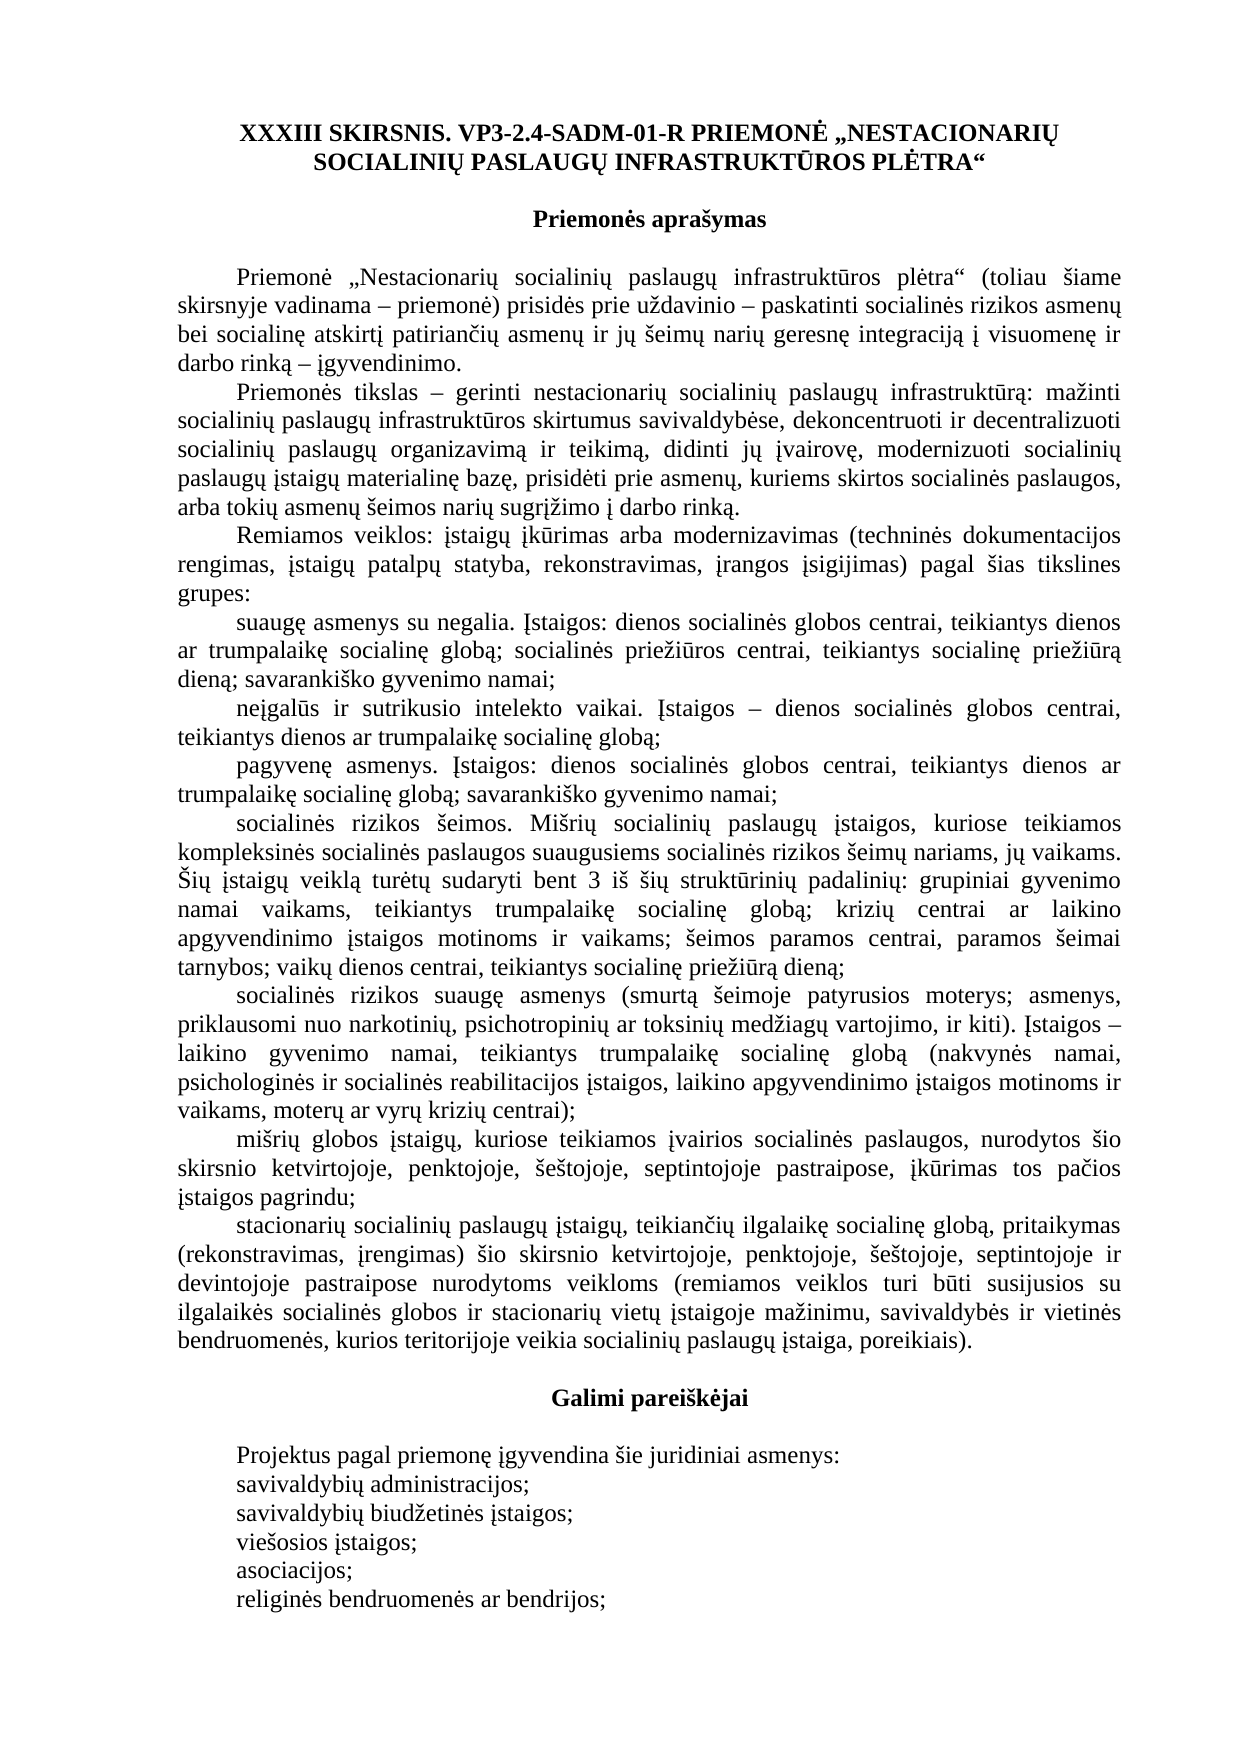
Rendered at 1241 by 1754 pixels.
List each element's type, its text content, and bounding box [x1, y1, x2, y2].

text Remiamos veiklos: įstaigų įkūrimas arba modernizavimas (techninės dokumentacijos rengimas, įstaigų patalpų statyba, rekonstravimas, įrangos įsigijimas) pagal šias tikslines grupes: [177, 521, 1122, 607]
text XXXIII SKIRSNIS. VP3-2.4-SADM-01-R PRIEMONĖ „NESTACIONARIŲ SOCIALINIŲ PASLAUGŲ INFRASTRUKTŪROS PLĖTRA“ [177, 118, 1122, 176]
text savivaldybių administracijos; [177, 1469, 1122, 1498]
text Priemonės tikslas – gerinti nestacionarių socialinių paslaugų infrastruktūrą: mažinti socialinių paslaugų infrastruktūros skirtumus savivaldybėse, dekoncentruoti ir decentralizuoti socialinių paslaugų organizavimą ir teikimą, didinti jų įvairovę, modernizuoti socialinių paslaugų įstaigų materialinę bazę, prisidėti prie asmenų, kuriems skirtos socialinės paslaugos, arba tokių asmenų šeimos narių sugrįžimo į darbo rinką. [177, 377, 1122, 521]
text pagyvenę asmenys. Įstaigos: dienos socialinės globos centrai, teikiantys dienos ar trumpalaikę socialinę globą; savarankiško gyvenimo namai; [177, 751, 1122, 808]
text stacionarių socialinių paslaugų įstaigų, teikiančių ilgalaikę socialinę globą, pritaikymas (rekonstravimas, įrengimas) šio skirsnio ketvirtojoje, penktojoje, šeštojoje, septintojoje ir devintojoje pastraipose nurodytoms veikloms (remiamos veiklos turi būti susijusios su ilgalaikės socialinės globos ir stacionarių vietų įstaigoje mažinimu, savivaldybės ir vietinės bendruomenės, kurios teritorijoje veikia socialinių paslaugų įstaiga, poreikiais). [177, 1211, 1122, 1354]
text socialinės rizikos suaugę asmenys (smurtą šeimoje patyrusios moterys; asmenys, priklausomi nuo narkotinių, psichotropinių ar toksinių medžiagų vartojimo, ir kiti). Įstaigos – laikino gyvenimo namai, teikiantys trumpalaikę socialinę globą (nakvynės namai, psichologinės ir socialinės reabilitacijos įstaigos, laikino apgyvendinimo įstaigos motinoms ir vaikams, moterų ar vyrų krizių centrai); [177, 981, 1122, 1124]
text Galimi pareiškėjai [177, 1383, 1122, 1412]
text socialinės rizikos šeimos. Mišrių socialinių paslaugų įstaigos, kuriose teikiamos kompleksinės socialinės paslaugos suaugusiems socialinės rizikos šeimų nariams, jų vaikams. Šių įstaigų veiklą turėtų sudaryti bent 3 iš šių struktūrinių padalinių: grupiniai gyvenimo namai vaikams, teikiantys trumpalaikę socialinę globą; krizių centrai ar laikino apgyvendinimo įstaigos motinoms ir vaikams; šeimos paramos centrai, paramos šeimai tarnybos; vaikų dienos centrai, teikiantys socialinę priežiūrą dieną; [177, 808, 1122, 981]
text religinės bendruomenės ar bendrijos; [177, 1584, 1122, 1613]
text suaugę asmenys su negalia. Įstaigos: dienos socialinės globos centrai, teikiantys dienos ar trumpalaikę socialinę globą; socialinės priežiūros centrai, teikiantys socialinę priežiūrą dieną; savarankiško gyvenimo namai; [177, 607, 1122, 693]
text Projektus pagal priemonę įgyvendina šie juridiniai asmenys: [177, 1441, 1122, 1469]
text viešosios įstaigos; [177, 1527, 1122, 1556]
text asociacijos; [177, 1556, 1122, 1584]
text mišrių globos įstaigų, kuriose teikiamos įvairios socialinės paslaugos, nurodytos šio skirsnio ketvirtojoje, penktojoje, šeštojoje, septintojoje pastraipose, įkūrimas tos pačios įstaigos pagrindu; [177, 1124, 1122, 1211]
text neįgalūs ir sutrikusio intelekto vaikai. Įstaigos – dienos socialinės globos centrai, teikiantys dienos ar trumpalaikę socialinę globą; [177, 693, 1122, 751]
text savivaldybių biudžetinės įstaigos; [177, 1498, 1122, 1527]
text Priemonė „Nestacionarių socialinių paslaugų infrastruktūros plėtra“ (toliau šiame skirsnyje vadinama – priemonė) prisidės prie uždavinio – paskatinti socialinės rizikos asmenų bei socialinę atskirtį patiriančių asmenų ir jų šeimų narių geresnę integraciją į visuomenę ir darbo rinką – įgyvendinimo. [177, 262, 1122, 377]
text Priemonės aprašymas [177, 204, 1122, 233]
